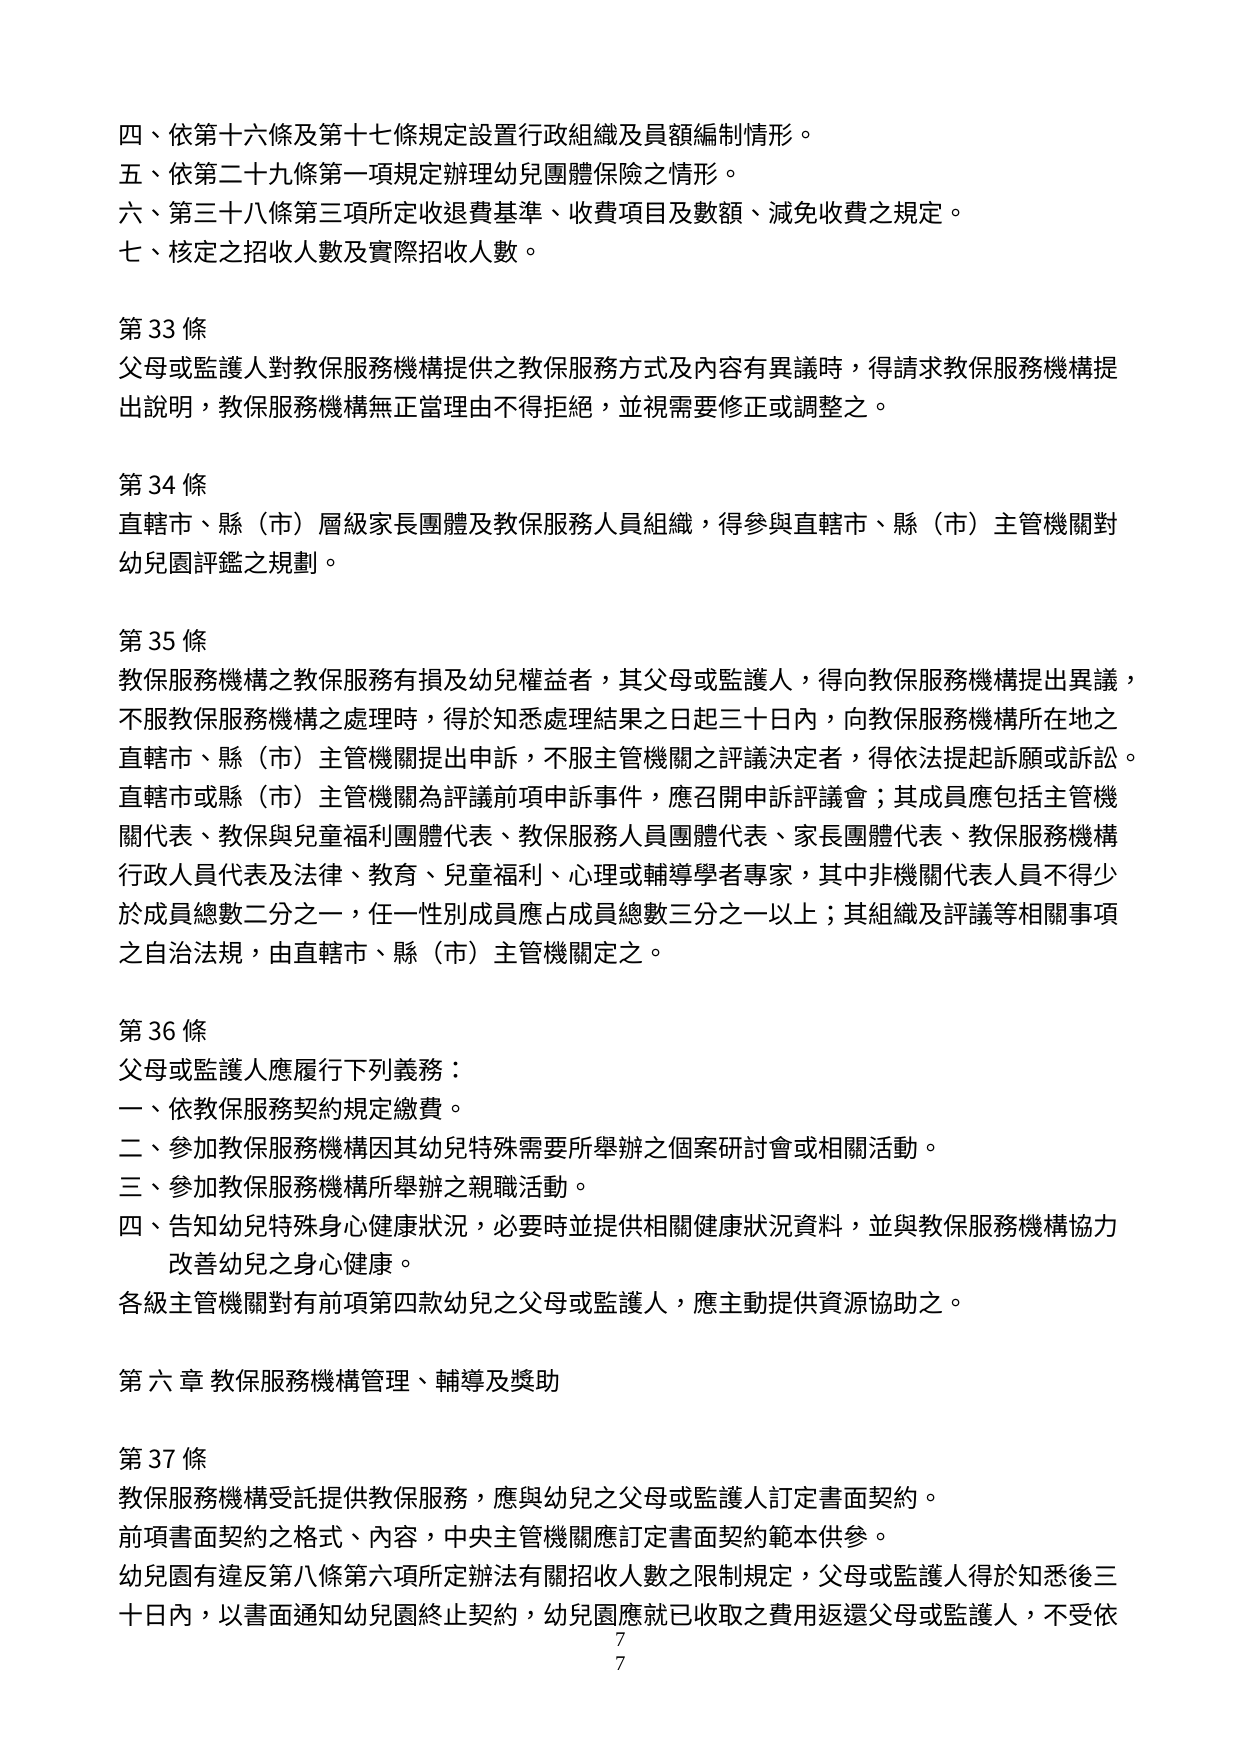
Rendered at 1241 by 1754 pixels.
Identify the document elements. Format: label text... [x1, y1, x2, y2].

text 第 35 條 [118, 613, 1122, 652]
text 直轄市、縣（市）層級家長團體及教保服務人員組織，得參與直轄市、縣（市）主管機關對幼兒園評鑑之規劃。 [118, 496, 1122, 574]
text 七、核定之招收人數及實際招收人數。 [118, 224, 1122, 263]
text 父母或監護人應履行下列義務： [118, 1042, 1122, 1081]
text 幼兒園有違反第八條第六項所定辦法有關招收人數之限制規定，父母或監護人得於知悉後三十日內，以書面通知幼兒園終止契約，幼兒園應就已收取之費用返還父母或監護人，不受依 [118, 1548, 1122, 1626]
text 三、參加教保服務機構所舉辦之親職活動。 [118, 1159, 1122, 1198]
text 五、依第二十九條第一項規定辦理幼兒團體保險之情形。 [118, 146, 1122, 185]
text 教保服務機構受託提供教保服務，應與幼兒之父母或監護人訂定書面契約。 [118, 1470, 1122, 1509]
text 第 34 條 [118, 457, 1122, 496]
text 直轄市或縣（市）主管機關為評議前項申訴事件，應召開申訴評議會；其成員應包括主管機關代表、教保與兒童福利團體代表、教保服務人員團體代表、家長團體代表、教保服務機構行政人員代表及法律、教育、兒童福利、心理或輔導學者專家，其中非機關代表人員不得少於成員總數二分之一，任一性別成員應占成員總數三分之一以上；其組織及評議等相關事項 [118, 769, 1122, 925]
text 第 33 條 [118, 302, 1122, 341]
text 六、第三十八條第三項所定收退費基準、收費項目及數額、減免收費之規定。 [118, 185, 1122, 224]
text 第 六 章 教保服務機構管理、輔導及獎助 [118, 1353, 1122, 1392]
text 四、告知幼兒特殊身心健康狀況，必要時並提供相關健康狀況資料，並與教保服務機構協力改善幼兒之身心健康。 [118, 1198, 1122, 1276]
text 二、參加教保服務機構因其幼兒特殊需要所舉辦之個案研討會或相關活動。 [118, 1120, 1122, 1159]
text 一、依教保服務契約規定繳費。 [118, 1081, 1122, 1120]
text 第 36 條 [118, 1003, 1122, 1042]
text 各級主管機關對有前項第四款幼兒之父母或監護人，應主動提供資源協助之。 [118, 1276, 1122, 1314]
text 第 37 條 [118, 1431, 1122, 1470]
text 前項書面契約之格式、內容，中央主管機關應訂定書面契約範本供參。 [118, 1509, 1122, 1548]
text 父母或監護人對教保服務機構提供之教保服務方式及內容有異議時，得請求教保服務機構提出說明，教保服務機構無正當理由不得拒絕，並視需要修正或調整之。 [118, 341, 1122, 418]
text 四、依第十六條及第十七條規定設置行政組織及員額編制情形。 [118, 107, 1122, 146]
text 教保服務機構之教保服務有損及幼兒權益者，其父母或監護人，得向教保服務機構提出異議，不服教保服務機構之處理時，得於知悉處理結果之日起三十日內，向教保服務機構所在地之直轄市、縣（市）主管機關提出申訴，不服主管機關之評議決定者，得依法提起訴願或訴訟。 [118, 652, 1122, 769]
text 之自治法規，由直轄市、縣（市）主管機關定之。 [118, 925, 1122, 964]
